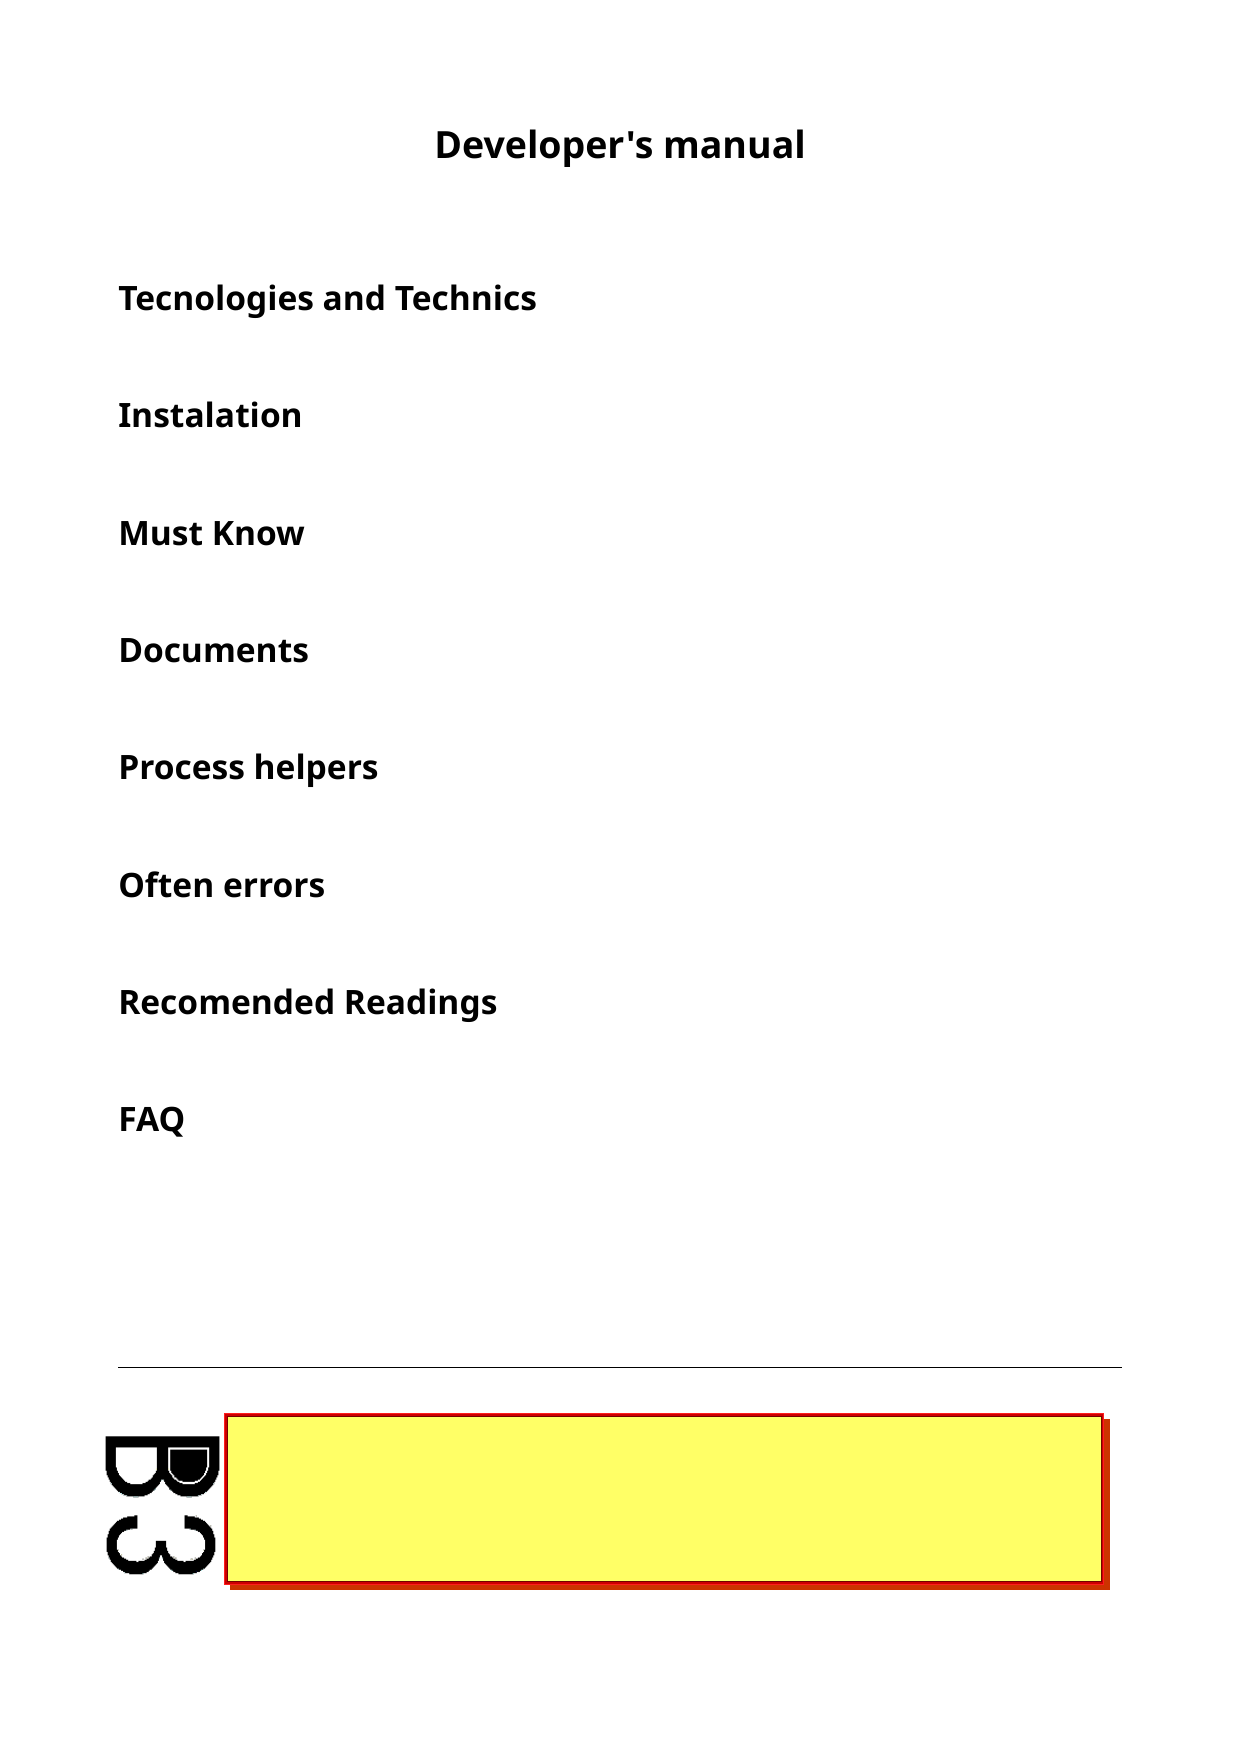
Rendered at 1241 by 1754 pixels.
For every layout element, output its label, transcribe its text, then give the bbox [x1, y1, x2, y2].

subtitle Tecnologies and Technics [118, 275, 1122, 321]
subtitle Recomended Readings [118, 978, 1122, 1024]
subtitle FAQ [118, 1096, 1122, 1142]
subtitle Instalation [118, 392, 1122, 438]
subtitle Documents [118, 627, 1122, 672]
subtitle Often errors [118, 861, 1122, 907]
subtitle Must Know [118, 509, 1122, 555]
title Developer's manual [118, 118, 1122, 169]
picture [79, 1423, 243, 1601]
subtitle Process helpers [118, 744, 1122, 790]
